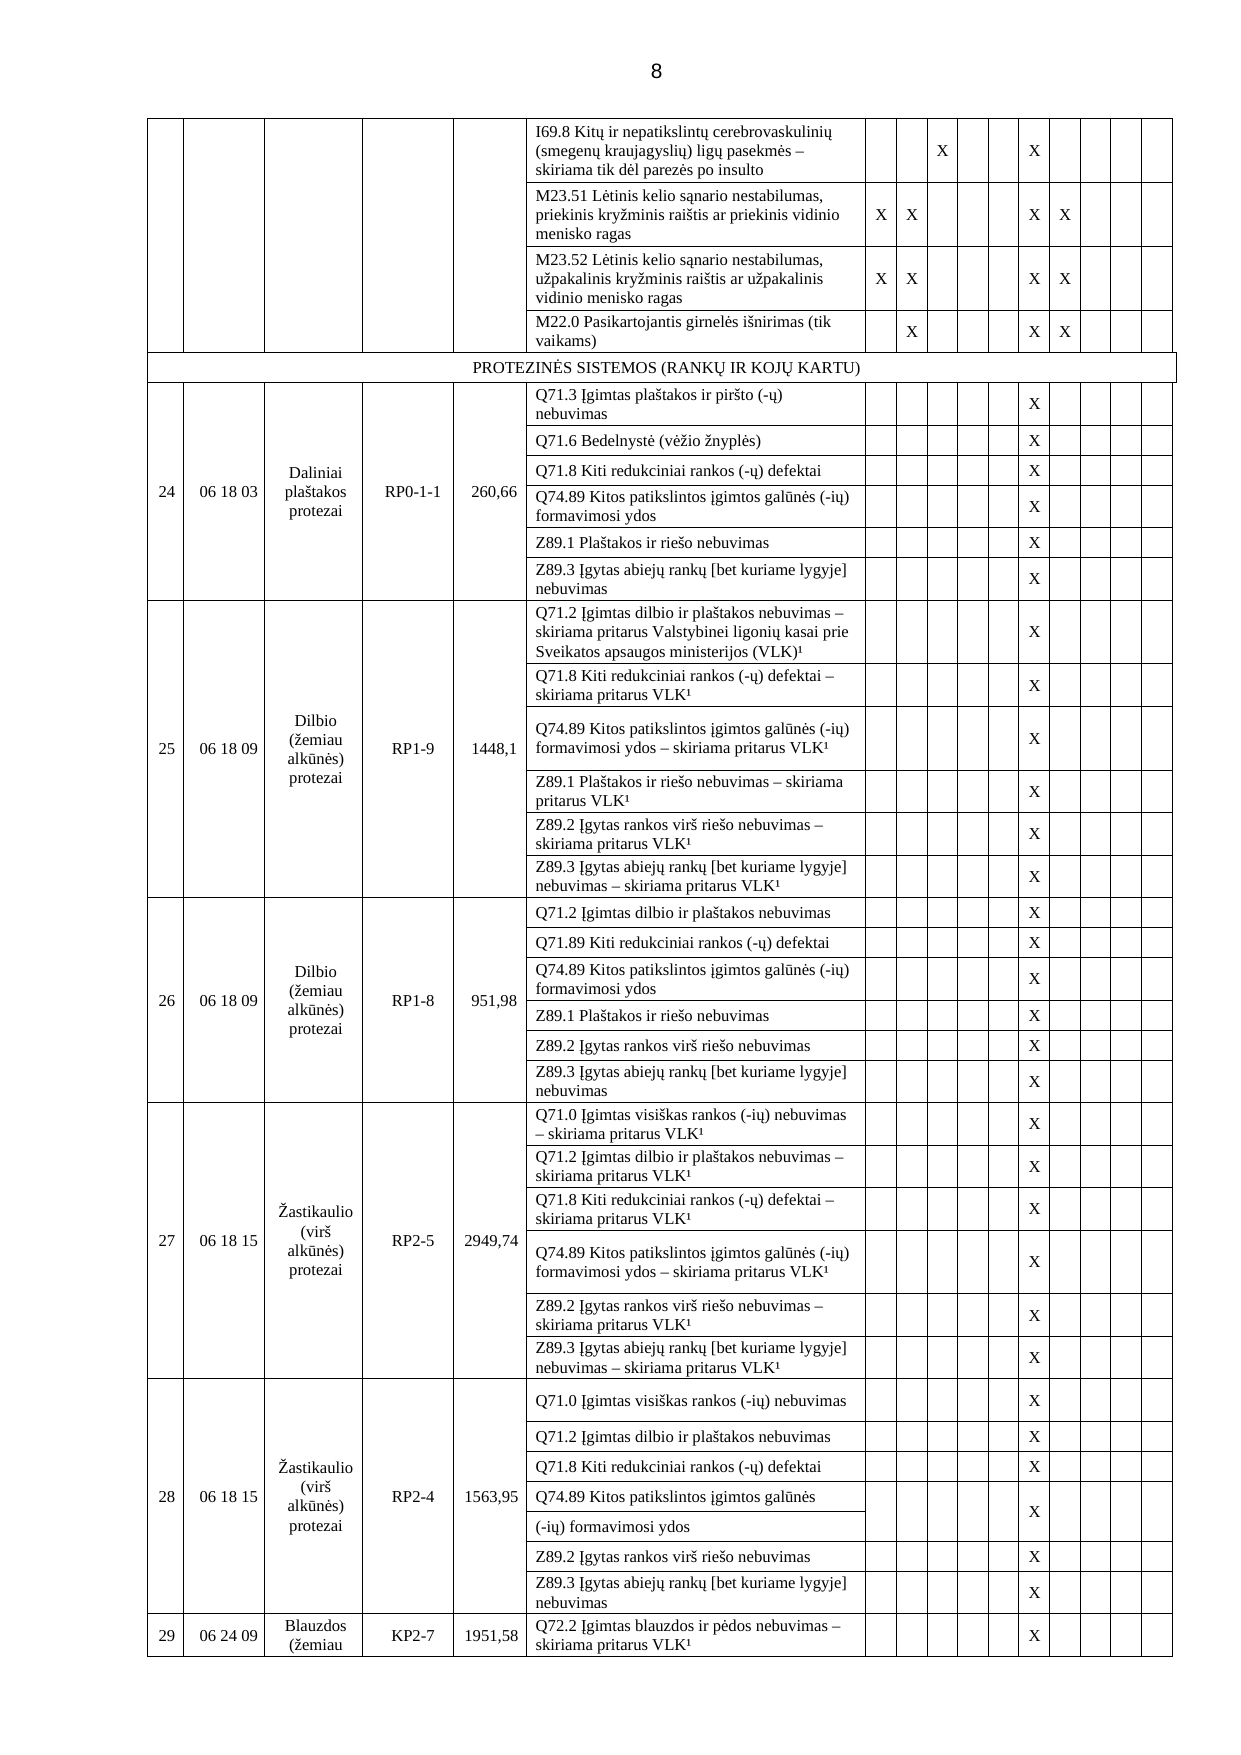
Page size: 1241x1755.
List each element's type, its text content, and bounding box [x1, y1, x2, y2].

table_cell [1081, 898, 1110, 927]
table_cell [1081, 707, 1110, 769]
table_cell Žastikaulio (virš alkūnės) protezai [265, 1103, 362, 1378]
table_cell [1050, 1001, 1080, 1029]
table_cell X [866, 183, 896, 246]
table_cell [866, 1031, 896, 1059]
table_cell [1081, 1337, 1110, 1378]
table_cell X [1019, 528, 1049, 557]
table_cell 1563,95 [454, 1379, 526, 1613]
table_cell [1050, 1031, 1080, 1059]
table_cell [1173, 455, 1177, 484]
table_cell [928, 1103, 957, 1144]
table_cell [866, 1001, 896, 1029]
table_cell [1081, 383, 1110, 424]
table_cell [1142, 558, 1172, 599]
table_cell [1173, 957, 1177, 999]
table_cell [989, 898, 1018, 927]
table_cell [1081, 601, 1110, 663]
table_cell [989, 1103, 1018, 1144]
table_cell [897, 426, 927, 454]
table_cell [928, 426, 957, 454]
table_cell RP2-4 [363, 1379, 453, 1613]
table_cell [897, 1294, 927, 1336]
table_cell [1081, 558, 1110, 599]
table_cell [1081, 1031, 1110, 1059]
table_cell X [897, 247, 927, 309]
table_cell [1177, 1145, 1182, 1187]
table_cell [1142, 1422, 1172, 1451]
table_cell [1111, 1337, 1141, 1378]
table_cell X [1019, 247, 1049, 309]
table_cell [1142, 183, 1172, 246]
table_cell [1050, 1379, 1080, 1421]
table_cell [1111, 1572, 1141, 1613]
table_cell [1177, 485, 1182, 527]
table_cell X [1019, 383, 1049, 424]
table_cell [1177, 1102, 1182, 1144]
table_cell X [1019, 1572, 1049, 1613]
table_cell [928, 528, 957, 557]
table_cell [1111, 1482, 1141, 1541]
table_cell [1111, 707, 1141, 769]
table_cell [1177, 1336, 1182, 1378]
table_cell [1111, 1103, 1141, 1144]
table_cell [1177, 1481, 1182, 1511]
table_cell [1050, 426, 1080, 454]
table_cell X [1050, 247, 1080, 309]
table_cell [1081, 813, 1110, 854]
table_cell [1177, 957, 1182, 999]
table_cell [1173, 182, 1177, 246]
table_cell [928, 1482, 957, 1541]
table_cell [958, 558, 988, 599]
table_cell [989, 1422, 1018, 1451]
table_cell X [1019, 558, 1049, 599]
table_cell X [1019, 928, 1049, 957]
table_cell [989, 601, 1018, 663]
table_cell [897, 664, 927, 706]
table_cell X [1019, 1337, 1049, 1378]
table_cell 1448,1 [454, 601, 526, 897]
table_cell [897, 1614, 927, 1656]
table_cell [866, 1294, 896, 1336]
table_cell X [1019, 1452, 1049, 1481]
table_cell [1142, 1061, 1172, 1102]
table_cell [928, 247, 957, 309]
table_cell [897, 958, 927, 999]
table_cell [1081, 1572, 1110, 1613]
table_cell [866, 311, 896, 352]
table_cell [866, 1542, 896, 1571]
table_cell KP2-7 [363, 1614, 453, 1656]
table_cell Z89.1 Plaštakos ir riešo nebuvimas [527, 528, 865, 557]
table_cell Q71.2 Įgimtas dilbio ir plaštakos nebuvimas [527, 1422, 865, 1451]
table_cell [866, 486, 896, 527]
table_cell [1177, 118, 1182, 182]
table_cell Q71.8 Kiti redukciniai rankos (-ų) defektai [527, 456, 865, 484]
table_cell [1050, 958, 1080, 999]
table_cell [1081, 958, 1110, 999]
table_cell [989, 1188, 1018, 1229]
table_cell [866, 1146, 896, 1187]
table_cell [1142, 958, 1172, 999]
table_cell 06 18 03 [184, 383, 264, 599]
table_cell X [1019, 664, 1049, 706]
table_cell [1111, 183, 1141, 246]
table_cell [866, 456, 896, 484]
table_cell X [1019, 1031, 1049, 1059]
table_cell [928, 1337, 957, 1378]
table_cell [1177, 1421, 1182, 1451]
table_cell 06 18 15 [184, 1103, 264, 1378]
table_cell Z89.3 Įgytas abiejų rankų [bet kuriame lygyje] nebuvimas – skiriama pritarus VLK¹ [527, 856, 865, 897]
table_cell [897, 1146, 927, 1187]
table_cell [1177, 1511, 1182, 1541]
table_cell [1173, 1511, 1177, 1541]
table_cell [1050, 1231, 1080, 1293]
table_cell [1111, 771, 1141, 812]
table_cell [958, 1572, 988, 1613]
table_cell [866, 1614, 896, 1656]
table_cell [1081, 183, 1110, 246]
table_cell 24 [148, 383, 183, 599]
table_cell [897, 1001, 927, 1029]
table_cell [1173, 1421, 1177, 1451]
table_cell [1173, 1000, 1177, 1029]
table_cell X [1019, 183, 1049, 246]
table_cell [958, 426, 988, 454]
table_cell [1111, 928, 1141, 957]
table_cell [958, 928, 988, 957]
table_cell [1177, 310, 1182, 352]
table_cell [989, 1452, 1018, 1481]
table_cell [1050, 1146, 1080, 1187]
table_cell [958, 1031, 988, 1059]
table_cell X [1019, 1542, 1049, 1571]
table_cell [1111, 486, 1141, 527]
table_cell [897, 1031, 927, 1059]
table_cell [1081, 1542, 1110, 1571]
table_cell X [1019, 119, 1049, 182]
table_cell [1111, 528, 1141, 557]
table_cell [928, 601, 957, 663]
table_cell [866, 601, 896, 663]
table_cell [1177, 1378, 1182, 1421]
table_cell [897, 383, 927, 424]
table_cell [1173, 1030, 1177, 1059]
table_cell [1173, 1336, 1177, 1378]
table_cell [928, 1572, 957, 1613]
table_cell [958, 707, 988, 769]
table_cell [1081, 426, 1110, 454]
table_cell [1142, 1379, 1172, 1421]
table_cell [1142, 1572, 1172, 1613]
table_cell Q71.0 Įgimtas visiškas rankos (-ių) nebuvimas – skiriama pritarus VLK¹ [527, 1103, 865, 1144]
table_cell [866, 1188, 896, 1229]
table_cell [989, 1572, 1018, 1613]
table_cell X [1019, 1379, 1049, 1421]
table_cell Q74.89 Kitos patikslintos įgimtos galūnės (-ių) formavimosi ydos [527, 958, 865, 999]
table_cell 28 [148, 1379, 183, 1613]
table_cell 06 18 09 [184, 601, 264, 897]
table_cell [958, 1422, 988, 1451]
table_cell [958, 1294, 988, 1336]
table_cell X [1019, 856, 1049, 897]
table_cell [897, 558, 927, 599]
table_cell [1081, 1482, 1110, 1541]
table_cell [989, 928, 1018, 957]
table_cell [1177, 812, 1182, 854]
table_cell [1177, 1451, 1182, 1481]
table_cell [866, 1061, 896, 1102]
table_cell [1050, 1482, 1080, 1541]
table_cell [1177, 382, 1182, 424]
table_cell [1177, 246, 1182, 309]
table_cell [866, 119, 896, 182]
table_cell [1081, 1188, 1110, 1229]
table_cell [1050, 928, 1080, 957]
table_cell 951,98 [454, 898, 526, 1102]
table_cell [1050, 707, 1080, 769]
table_cell [1111, 1452, 1141, 1481]
table_cell [1177, 1541, 1182, 1571]
table_cell [897, 856, 927, 897]
table_cell Z89.1 Plaštakos ir riešo nebuvimas – skiriama pritarus VLK¹ [527, 771, 865, 812]
table_cell [958, 456, 988, 484]
table_cell X [1019, 813, 1049, 854]
table_cell X [1019, 1146, 1049, 1187]
table_cell [1142, 119, 1172, 182]
table_cell 2949,74 [454, 1103, 526, 1378]
table_cell [1050, 119, 1080, 182]
table_cell [148, 119, 183, 352]
table_cell [1081, 1231, 1110, 1293]
table_cell X [1019, 1103, 1049, 1144]
table_cell 26 [148, 898, 183, 1102]
table_cell [1142, 311, 1172, 352]
table_cell [1142, 1614, 1172, 1656]
table_cell [1111, 1231, 1141, 1293]
table_cell [363, 119, 453, 352]
table_cell [989, 1614, 1018, 1656]
table_cell Z89.3 Įgytas abiejų rankų [bet kuriame lygyje] nebuvimas [527, 1572, 865, 1613]
table_cell [1111, 1294, 1141, 1336]
table_cell [1142, 456, 1172, 484]
table_cell [989, 856, 1018, 897]
table_cell [989, 664, 1018, 706]
table_cell [1081, 771, 1110, 812]
table_cell [1081, 1061, 1110, 1102]
table_cell 06 18 09 [184, 898, 264, 1102]
table_cell [1142, 1188, 1172, 1229]
table_cell X [1019, 1294, 1049, 1336]
table_cell X [1019, 1231, 1049, 1293]
table_cell [1173, 1378, 1177, 1421]
table_cell [928, 558, 957, 599]
table_cell [1142, 601, 1172, 663]
table_cell [958, 1379, 988, 1421]
table_cell [897, 813, 927, 854]
table_cell [1050, 1103, 1080, 1144]
table_cell M22.0 Pasikartojantis girnelės išnirimas (tik vaikams) [527, 311, 865, 352]
table_cell X [1050, 183, 1080, 246]
table_cell [928, 1001, 957, 1029]
table_cell [989, 1337, 1018, 1378]
table_cell [1177, 1060, 1182, 1102]
table_cell [1111, 1379, 1141, 1421]
table_cell [1173, 927, 1177, 957]
table_cell [1173, 310, 1177, 352]
table_cell [1173, 557, 1177, 599]
table_cell [989, 771, 1018, 812]
table_cell X [928, 119, 957, 182]
table_cell X [1019, 1188, 1049, 1229]
table_cell [958, 1452, 988, 1481]
table_cell [989, 1146, 1018, 1187]
table_cell [1142, 1231, 1172, 1293]
table_cell [1173, 1060, 1177, 1102]
table_cell [1111, 1614, 1141, 1656]
table_cell X [1019, 456, 1049, 484]
table_cell [958, 1188, 988, 1229]
table_cell [1173, 1145, 1177, 1187]
table_cell [866, 1337, 896, 1378]
table_cell [1081, 1103, 1110, 1144]
table_cell [1142, 486, 1172, 527]
table_cell [866, 771, 896, 812]
table_cell 1951,58 [454, 1614, 526, 1656]
table_cell [1142, 1482, 1172, 1541]
table_cell [1050, 528, 1080, 557]
table_cell [1173, 600, 1177, 663]
table_cell [1177, 1293, 1182, 1336]
table_cell Q71.8 Kiti redukciniai rankos (-ų) defektai – skiriama pritarus VLK¹ [527, 1188, 865, 1229]
table_cell [1050, 1452, 1080, 1481]
table_cell Z89.3 Įgytas abiejų rankų [bet kuriame lygyje] nebuvimas [527, 558, 865, 599]
table_cell [1081, 119, 1110, 182]
table_cell 27 [148, 1103, 183, 1378]
table_cell 29 [148, 1614, 183, 1656]
table_cell [928, 383, 957, 424]
table_cell [1142, 1031, 1172, 1059]
table_cell [1081, 1422, 1110, 1451]
table_cell [1177, 182, 1182, 246]
table_cell [897, 119, 927, 182]
table_cell [866, 1482, 896, 1541]
table_cell [958, 771, 988, 812]
table_cell [1142, 856, 1172, 897]
table_cell [1173, 1541, 1177, 1571]
table_cell [958, 119, 988, 182]
table_cell [989, 1379, 1018, 1421]
table_cell [1111, 1188, 1141, 1229]
table_cell [958, 1146, 988, 1187]
table_cell X [897, 183, 927, 246]
table_cell [928, 856, 957, 897]
table_cell [1081, 247, 1110, 309]
table_cell [897, 1061, 927, 1102]
table_cell Z89.3 Įgytas abiejų rankų [bet kuriame lygyje] nebuvimas – skiriama pritarus VLK¹ [527, 1337, 865, 1378]
table_cell [989, 383, 1018, 424]
table_cell [1050, 1337, 1080, 1378]
table_cell X [1019, 898, 1049, 927]
table_cell [1111, 1061, 1141, 1102]
table_cell [1111, 456, 1141, 484]
table_cell [454, 119, 526, 352]
table_cell [958, 1061, 988, 1102]
table_cell [897, 1103, 927, 1144]
table_cell [1050, 456, 1080, 484]
table_cell 06 18 15 [184, 1379, 264, 1613]
table_cell [928, 1542, 957, 1571]
table_cell [989, 426, 1018, 454]
table_cell RP0-1-1 [363, 383, 453, 599]
table_cell [1081, 664, 1110, 706]
table_cell Z89.2 Įgytas rankos virš riešo nebuvimas – skiriama pritarus VLK¹ [527, 813, 865, 854]
table_cell [958, 601, 988, 663]
table_cell [958, 383, 988, 424]
table_cell [866, 813, 896, 854]
table_cell [866, 1572, 896, 1613]
table_cell I69.8 Kitų ir nepatikslintų cerebrovaskulinių (smegenų kraujagyslių) ligų pasekmės – skiriama tik dėl parezės po insulto [527, 119, 865, 182]
table_cell [928, 456, 957, 484]
table_cell Q74.89 Kitos patikslintos įgimtos galūnės [527, 1482, 865, 1511]
table_cell [866, 383, 896, 424]
table_cell [866, 426, 896, 454]
table_cell [989, 1231, 1018, 1293]
table_cell [989, 1061, 1018, 1102]
table_cell [958, 183, 988, 246]
table_cell [989, 311, 1018, 352]
table_cell [866, 928, 896, 957]
table_cell X [1019, 1614, 1049, 1656]
table_cell [1111, 898, 1141, 927]
table_cell [1142, 707, 1172, 769]
table_cell [989, 247, 1018, 309]
table_cell [1142, 1001, 1172, 1029]
table_cell [1173, 1187, 1177, 1229]
table_cell Q71.6 Bedelnystė (vėžio žnyplės) [527, 426, 865, 454]
table_cell Z89.2 Įgytas rankos virš riešo nebuvimas [527, 1542, 865, 1571]
table_cell [866, 1422, 896, 1451]
table_cell [989, 707, 1018, 769]
table_cell [866, 664, 896, 706]
table_cell RP2-5 [363, 1103, 453, 1378]
table_cell Q71.0 Įgimtas visiškas rankos (-ių) nebuvimas [527, 1379, 865, 1421]
table_cell [897, 1231, 927, 1293]
table_cell [1111, 1146, 1141, 1187]
table_cell [1177, 1187, 1182, 1229]
table_cell [866, 1103, 896, 1144]
table_cell X [1019, 1001, 1049, 1029]
table_cell [1111, 426, 1141, 454]
table_cell [1081, 1146, 1110, 1187]
table_cell [989, 958, 1018, 999]
table_cell [1173, 1481, 1177, 1511]
table_cell [897, 1542, 927, 1571]
table_cell [1173, 1293, 1177, 1336]
table_cell [989, 1294, 1018, 1336]
table_cell [1142, 1337, 1172, 1378]
table_cell [928, 1379, 957, 1421]
table_cell [928, 1452, 957, 1481]
table_cell [1050, 1294, 1080, 1336]
table_cell [928, 928, 957, 957]
table_cell [866, 856, 896, 897]
table_cell [1050, 1422, 1080, 1451]
table_cell Z89.2 Įgytas rankos virš riešo nebuvimas [527, 1031, 865, 1059]
table_cell [265, 119, 362, 352]
table_cell [1050, 1572, 1080, 1613]
table_cell [1142, 771, 1172, 812]
table_cell [1177, 1230, 1182, 1293]
table_cell [928, 771, 957, 812]
table_cell [928, 1614, 957, 1656]
table_cell [1142, 1103, 1172, 1144]
table_cell Z89.1 Plaštakos ir riešo nebuvimas [527, 1001, 865, 1029]
table_cell [958, 1231, 988, 1293]
table_cell [928, 1031, 957, 1059]
table_cell [958, 1337, 988, 1378]
table_cell [1177, 527, 1182, 557]
table_cell [1111, 813, 1141, 854]
table_cell [1173, 770, 1177, 812]
table_cell [1111, 958, 1141, 999]
table_cell [989, 558, 1018, 599]
table_cell [897, 707, 927, 769]
table_cell [866, 1379, 896, 1421]
table_cell [928, 1146, 957, 1187]
table_cell [928, 898, 957, 927]
table_cell Dilbio (žemiau alkūnės) protezai [265, 601, 362, 897]
table_cell Q74.89 Kitos patikslintos įgimtos galūnės (-ių) formavimosi ydos – skiriama pritarus VLK¹ [527, 1231, 865, 1293]
table_cell [1050, 898, 1080, 927]
table_cell [1050, 1061, 1080, 1102]
table_cell [897, 898, 927, 927]
table_cell M23.52 Lėtinis kelio sąnario nestabilumas, užpakalinis kryžminis raištis ar užpakalinis vidinio menisko ragas [527, 247, 865, 309]
table_cell [1050, 486, 1080, 527]
table_cell [1050, 601, 1080, 663]
table_cell X [1050, 311, 1080, 352]
table_cell X [866, 247, 896, 309]
table_cell [1177, 425, 1182, 454]
table_cell [866, 1452, 896, 1481]
table_cell [958, 856, 988, 897]
table_cell X [1019, 601, 1049, 663]
table_cell X [1019, 707, 1049, 769]
table_cell [1173, 897, 1177, 927]
table_cell Z89.2 Įgytas rankos virš riešo nebuvimas – skiriama pritarus VLK¹ [527, 1294, 865, 1336]
table_cell [897, 1422, 927, 1451]
table_cell [1081, 528, 1110, 557]
table_cell [1111, 1001, 1141, 1029]
table_cell [1177, 855, 1182, 897]
table_cell [866, 1231, 896, 1293]
table_cell [1111, 119, 1141, 182]
table_cell [1142, 813, 1172, 854]
table_cell [1177, 1030, 1182, 1059]
table_cell [897, 456, 927, 484]
table_cell [1081, 486, 1110, 527]
table_cell [1142, 664, 1172, 706]
table_cell [1111, 383, 1141, 424]
table_cell X [1019, 311, 1049, 352]
table_cell [1142, 1146, 1172, 1187]
table_cell PROTEZINĖS SISTEMOS (RANKŲ IR KOJŲ KARTU) [148, 353, 1176, 382]
table_cell [958, 1103, 988, 1144]
table_cell [1173, 1571, 1177, 1613]
table_cell [958, 1614, 988, 1656]
table_cell [989, 183, 1018, 246]
table_cell 260,66 [454, 383, 526, 599]
table_cell [1050, 558, 1080, 599]
table_cell [958, 528, 988, 557]
table_cell [1050, 813, 1080, 854]
table_cell [1111, 856, 1141, 897]
table_cell [1142, 426, 1172, 454]
table_cell [1111, 247, 1141, 309]
table_cell Blauzdos (žemiau [265, 1614, 362, 1656]
table_cell [958, 958, 988, 999]
table_cell [1081, 1001, 1110, 1029]
table_cell [897, 601, 927, 663]
table_cell [1177, 1571, 1182, 1613]
table_cell Q71.2 Įgimtas dilbio ir plaštakos nebuvimas [527, 898, 865, 927]
table_cell Q72.2 Įgimtas blauzdos ir pėdos nebuvimas – skiriama pritarus VLK¹ [527, 1614, 865, 1656]
table_cell [1081, 311, 1110, 352]
table_cell [1142, 1294, 1172, 1336]
table_cell [1173, 383, 1177, 424]
table_cell [958, 311, 988, 352]
table_cell [1142, 898, 1172, 927]
table_cell X [1019, 426, 1049, 454]
table_cell Q74.89 Kitos patikslintos įgimtos galūnės (-ių) formavimosi ydos [527, 486, 865, 527]
table_cell [958, 664, 988, 706]
table_cell [897, 1379, 927, 1421]
table_cell X [1019, 1482, 1049, 1541]
table_cell [989, 1542, 1018, 1571]
table_cell [1177, 557, 1182, 599]
table_cell [1173, 1613, 1177, 1656]
table_cell [1142, 528, 1172, 557]
table_cell [928, 958, 957, 999]
table_cell [1173, 246, 1177, 309]
table_cell [897, 928, 927, 957]
table_cell [989, 1482, 1018, 1541]
table_cell [897, 1482, 927, 1541]
table_cell RP1-8 [363, 898, 453, 1102]
table_cell [1173, 706, 1177, 769]
table_cell [1050, 383, 1080, 424]
table_cell [866, 528, 896, 557]
table_cell Daliniai plaštakos protezai [265, 383, 362, 599]
table_cell [989, 1001, 1018, 1029]
table_cell [989, 119, 1018, 182]
table_cell Q71.2 Įgimtas dilbio ir plaštakos nebuvimas – skiriama pritarus Valstybinei ligonių kasai prie Sveikatos apsaugos ministerijos (VLK)¹ [527, 601, 865, 663]
table_cell [1177, 663, 1182, 706]
table_cell [1177, 897, 1182, 927]
table_cell [1173, 485, 1177, 527]
table_cell [928, 1188, 957, 1229]
table_cell 25 [148, 601, 183, 897]
table_cell [897, 771, 927, 812]
table_cell [928, 1231, 957, 1293]
table_cell [1050, 664, 1080, 706]
table_cell Q71.89 Kiti redukciniai rankos (-ų) defektai [527, 928, 865, 957]
table_cell [1111, 601, 1141, 663]
table_cell [1081, 1614, 1110, 1656]
table_cell Žastikaulio (virš alkūnės) protezai [265, 1379, 362, 1613]
table_cell [928, 486, 957, 527]
table_cell [928, 1422, 957, 1451]
table_cell [1173, 527, 1177, 557]
table_cell [989, 1031, 1018, 1059]
table_cell [866, 958, 896, 999]
table_cell [1173, 812, 1177, 854]
table_cell [897, 1337, 927, 1378]
table_cell [1050, 771, 1080, 812]
table_cell [928, 707, 957, 769]
table_cell [1173, 425, 1177, 454]
table_cell [1111, 558, 1141, 599]
table_cell [958, 813, 988, 854]
table_cell [1081, 856, 1110, 897]
table_cell [958, 486, 988, 527]
table_cell [1081, 1379, 1110, 1421]
table_cell [1177, 352, 1182, 382]
table_cell [1173, 1230, 1177, 1293]
table_cell [1142, 1452, 1172, 1481]
table_cell [1111, 1031, 1141, 1059]
table_cell [1177, 770, 1182, 812]
table_cell X [1019, 1422, 1049, 1451]
table_cell [928, 183, 957, 246]
table_cell [1081, 928, 1110, 957]
table_cell X [1019, 958, 1049, 999]
table_cell [1142, 928, 1172, 957]
table_cell [928, 813, 957, 854]
table_cell [897, 1452, 927, 1481]
table_cell [928, 311, 957, 352]
table_cell [1173, 663, 1177, 706]
table_cell [1081, 1452, 1110, 1481]
table_cell [928, 664, 957, 706]
table_cell [1173, 1451, 1177, 1481]
table_cell [989, 813, 1018, 854]
table_cell X [1019, 771, 1049, 812]
table_cell [897, 528, 927, 557]
table_cell [897, 1572, 927, 1613]
table_cell [928, 1061, 957, 1102]
table_cell [1142, 247, 1172, 309]
table_cell [866, 707, 896, 769]
table_cell [1177, 706, 1182, 769]
table_cell [1177, 1613, 1182, 1656]
table_cell [1111, 664, 1141, 706]
table_cell [1142, 383, 1172, 424]
table_cell [866, 898, 896, 927]
table_cell Q71.8 Kiti redukciniai rankos (-ų) defektai [527, 1452, 865, 1481]
table_cell [1177, 600, 1182, 663]
table_cell [1050, 1542, 1080, 1571]
table_cell [958, 1542, 988, 1571]
table_cell [1050, 856, 1080, 897]
table_cell [1173, 118, 1177, 182]
table_cell [897, 486, 927, 527]
table_cell X [1019, 1061, 1049, 1102]
table_cell [989, 528, 1018, 557]
table_cell [1111, 311, 1141, 352]
table_cell RP1-9 [363, 601, 453, 897]
table_cell [1050, 1188, 1080, 1229]
table_cell [958, 1482, 988, 1541]
table_cell [958, 247, 988, 309]
table_cell [958, 1001, 988, 1029]
table_cell Q71.2 Įgimtas dilbio ir plaštakos nebuvimas – skiriama pritarus VLK¹ [527, 1146, 865, 1187]
table_cell [184, 119, 264, 352]
table_cell Dilbio (žemiau alkūnės) protezai [265, 898, 362, 1102]
table_cell [1081, 456, 1110, 484]
table_cell (-ių) formavimosi ydos [527, 1512, 865, 1541]
table_cell [1177, 455, 1182, 484]
table_cell [866, 558, 896, 599]
table_cell X [897, 311, 927, 352]
table_cell Q71.3 Įgimtas plaštakos ir piršto (-ų) nebuvimas [527, 383, 865, 424]
table_cell 06 24 09 [184, 1614, 264, 1656]
table_cell [1177, 927, 1182, 957]
table_cell [989, 486, 1018, 527]
table_cell [1111, 1422, 1141, 1451]
table_cell [1050, 1614, 1080, 1656]
table_cell [1142, 1542, 1172, 1571]
table_cell Q71.8 Kiti redukciniai rankos (-ų) defektai – skiriama pritarus VLK¹ [527, 664, 865, 706]
table_cell Z89.3 Įgytas abiejų rankų [bet kuriame lygyje] nebuvimas [527, 1061, 865, 1102]
table_cell [1081, 1294, 1110, 1336]
table_cell [928, 1294, 957, 1336]
table_cell [1111, 1542, 1141, 1571]
table_cell [1177, 1000, 1182, 1029]
table_cell [897, 1188, 927, 1229]
table_cell X [1019, 486, 1049, 527]
table_cell Q74.89 Kitos patikslintos įgimtos galūnės (-ių) formavimosi ydos – skiriama pritarus VLK¹ [527, 707, 865, 769]
table_cell M23.51 Lėtinis kelio sąnario nestabilumas, priekinis kryžminis raištis ar priekinis vidinio menisko ragas [527, 183, 865, 246]
table_cell [1173, 855, 1177, 897]
table_cell [958, 898, 988, 927]
table_cell [989, 456, 1018, 484]
table_cell [1173, 1102, 1177, 1144]
